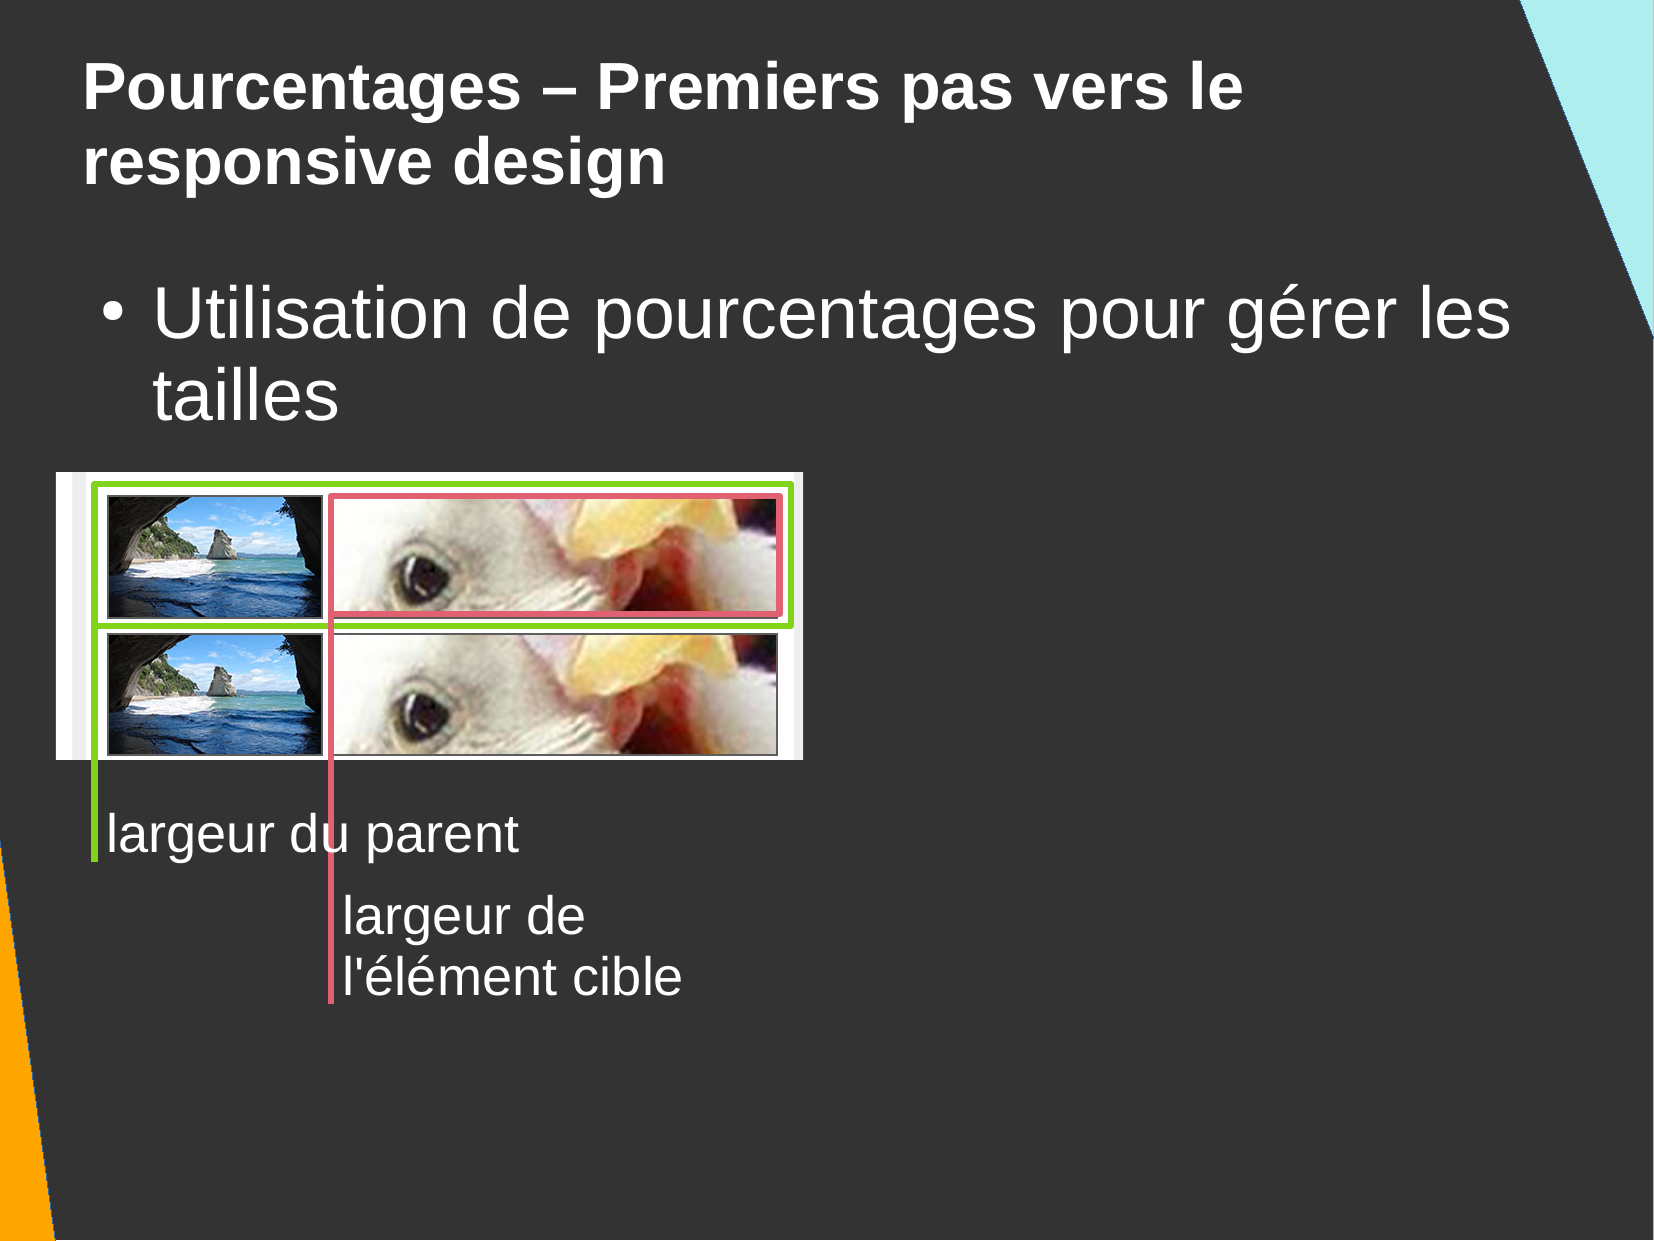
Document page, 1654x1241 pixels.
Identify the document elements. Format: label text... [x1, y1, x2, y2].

text_box [0, 840, 56, 1241]
title Pourcentages – Premiers pas vers le responsive design [82, 49, 1571, 199]
title largeur de l'élément cible [342, 885, 756, 1007]
title largeur du parent [106, 803, 524, 875]
picture [334, 499, 776, 611]
text_box [1519, 0, 1654, 339]
list Utilisation de pourcentages pour gérer les tailles [82, 271, 1595, 438]
picture [98, 487, 788, 623]
picture [55, 472, 804, 760]
picture [98, 629, 328, 760]
